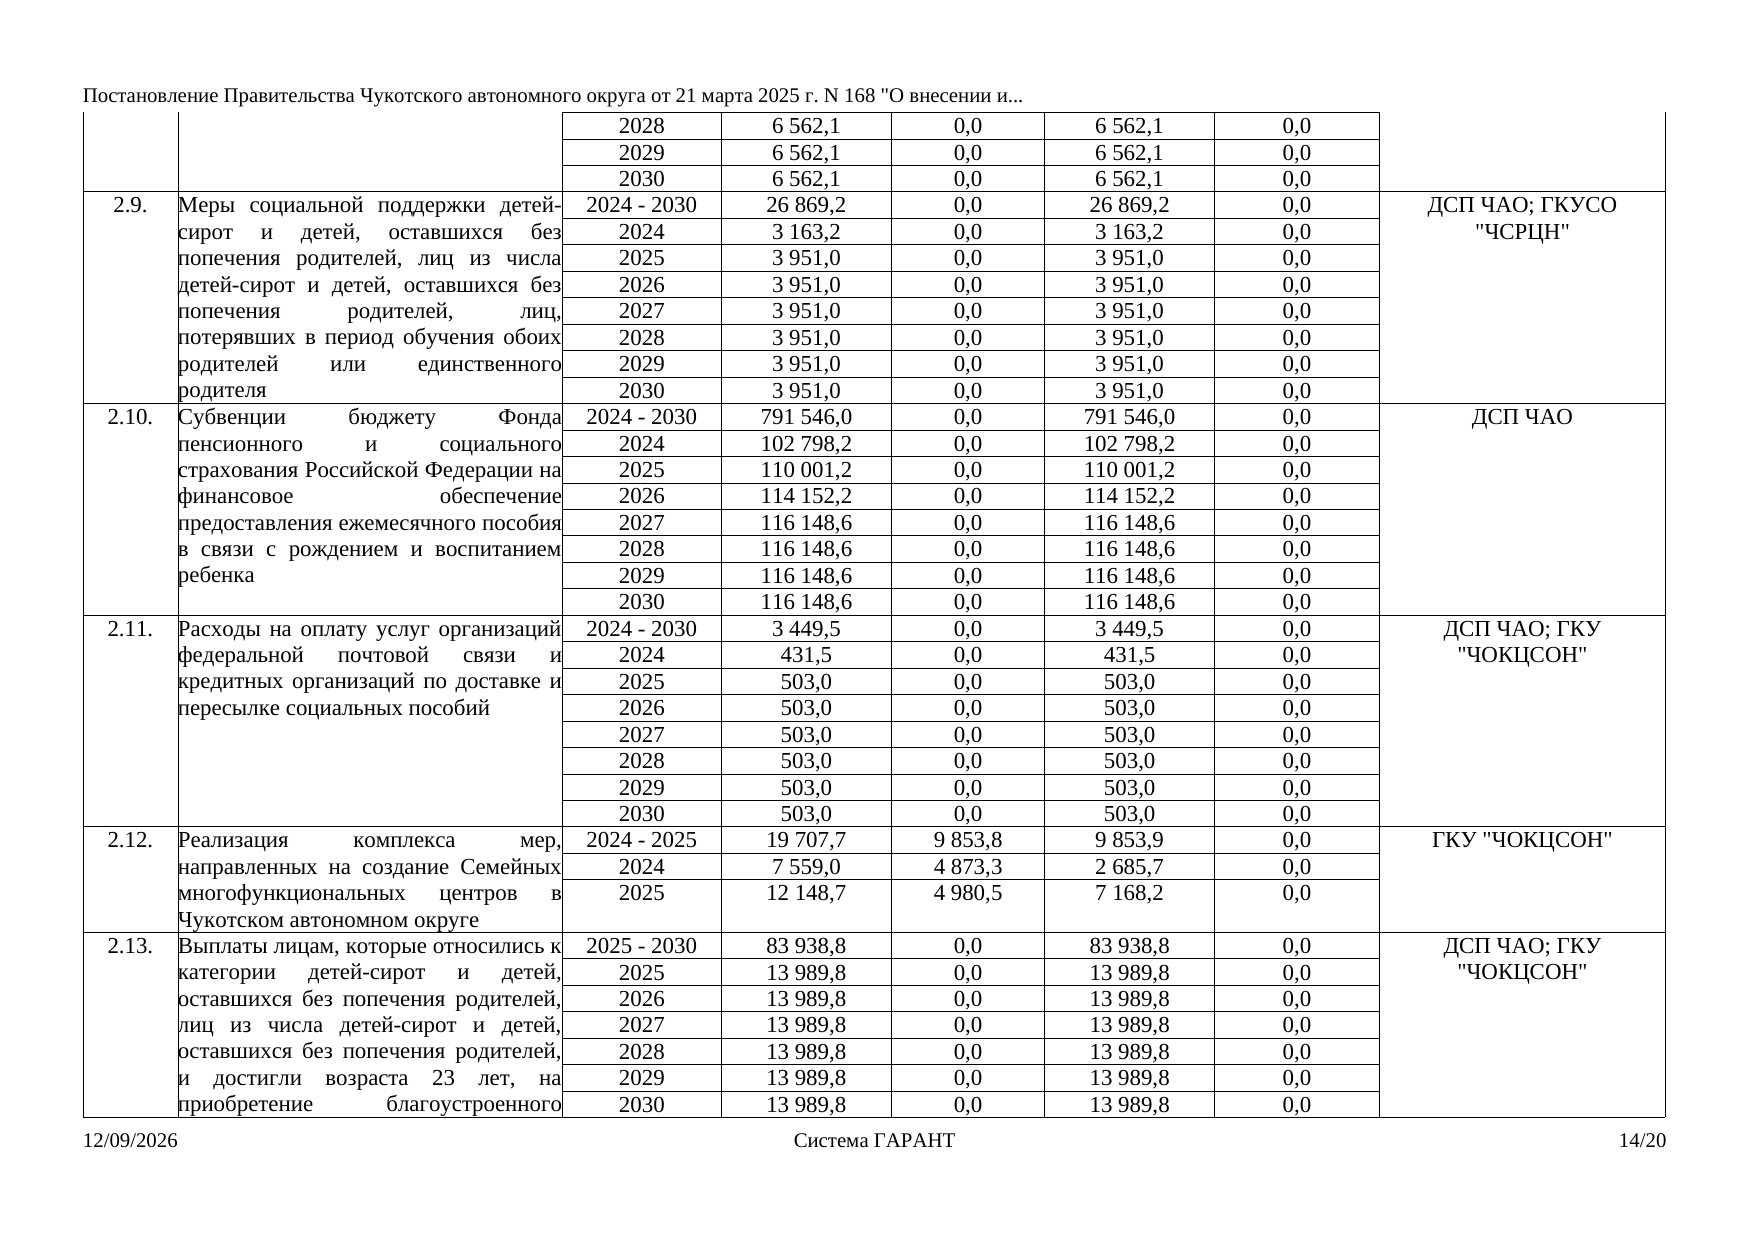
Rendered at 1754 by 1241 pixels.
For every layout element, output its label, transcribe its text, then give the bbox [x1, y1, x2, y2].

table_cell 3 951,0 [722, 325, 891, 350]
table_cell 0,0 [1215, 113, 1379, 139]
table_cell 2030 [563, 166, 721, 191]
table_cell 0,0 [892, 1092, 1044, 1117]
table_cell 2027 [563, 1012, 721, 1038]
table_cell 3 951,0 [1045, 245, 1214, 271]
table_cell 503,0 [1045, 748, 1214, 774]
table_cell 116 148,6 [722, 510, 891, 535]
table_cell 0,0 [892, 457, 1044, 483]
table_cell 2024 - 2030 [563, 404, 721, 430]
table_cell 503,0 [722, 695, 891, 721]
table_cell 2025 [563, 880, 721, 932]
table_cell 431,5 [722, 642, 891, 668]
table_cell 0,0 [892, 642, 1044, 668]
table_cell 431,5 [1045, 642, 1214, 668]
table_cell 503,0 [722, 801, 891, 826]
table_cell 3 951,0 [1045, 298, 1214, 324]
table_cell 0,0 [1215, 325, 1379, 350]
table_cell 0,0 [892, 113, 1044, 139]
table_cell ДСП ЧАО; ГКУСО "ЧСРЦН" [1380, 192, 1665, 403]
table_cell 0,0 [892, 986, 1044, 1011]
table_cell 0,0 [1215, 219, 1379, 244]
table_cell 6 562,1 [722, 166, 891, 191]
table_cell 13 989,8 [722, 1092, 891, 1117]
table_cell 0,0 [1215, 272, 1379, 297]
table_cell 2029 [563, 775, 721, 800]
table_cell 116 148,6 [722, 589, 891, 615]
table_cell ГКУ "ЧОКЦСОН" [1380, 827, 1665, 932]
table_cell 2 685,7 [1045, 854, 1214, 879]
table_cell 116 148,6 [722, 563, 891, 588]
table_cell 0,0 [892, 431, 1044, 456]
table_cell 0,0 [1215, 669, 1379, 694]
table_cell 503,0 [722, 748, 891, 774]
table_cell 503,0 [722, 722, 891, 747]
table_cell 2025 - 2030 [563, 933, 721, 958]
table_cell 3 951,0 [722, 245, 891, 271]
table_cell 2025 [563, 245, 721, 271]
table_cell 3 951,0 [722, 298, 891, 324]
table_cell 503,0 [722, 669, 891, 694]
table_cell 9 853,8 [892, 827, 1044, 853]
table_cell 0,0 [1215, 298, 1379, 324]
table_cell 19 707,7 [722, 827, 891, 853]
table_cell 0,0 [892, 589, 1044, 615]
table_cell 2024 - 2030 [563, 192, 721, 218]
table_cell 0,0 [892, 775, 1044, 800]
table_cell 114 152,2 [722, 484, 891, 509]
table_cell 503,0 [1045, 669, 1214, 694]
table_cell 7 168,2 [1045, 880, 1214, 932]
table_cell 3 163,2 [1045, 219, 1214, 244]
table_cell 0,0 [1215, 404, 1379, 430]
table_cell 116 148,6 [1045, 563, 1214, 588]
table_cell 2025 [563, 669, 721, 694]
table_cell 0,0 [892, 1039, 1044, 1064]
table_cell 0,0 [892, 166, 1044, 191]
table_cell 0,0 [1215, 827, 1379, 853]
table_cell 0,0 [892, 351, 1044, 377]
table_cell 3 951,0 [1045, 325, 1214, 350]
table_cell 3 951,0 [722, 351, 891, 377]
table_cell 0,0 [1215, 854, 1379, 879]
table_cell 116 148,6 [1045, 589, 1214, 615]
table_cell 0,0 [1215, 166, 1379, 191]
table_cell 0,0 [1215, 748, 1379, 774]
table_cell Расходы на оплату услуг организаций федеральной почтовой связи и кредитных организаций по доставке и пересылке социальных пособий [179, 616, 562, 826]
table_cell 2024 [563, 219, 721, 244]
table_cell 2028 [563, 1039, 721, 1064]
table_cell 2024 [563, 642, 721, 668]
table_cell 2027 [563, 298, 721, 324]
table_cell [1380, 112, 1665, 191]
table_cell 0,0 [892, 616, 1044, 641]
table_cell 102 798,2 [1045, 431, 1214, 456]
table_cell 3 951,0 [722, 378, 891, 403]
table_cell 503,0 [722, 775, 891, 800]
table_cell 4 873,3 [892, 854, 1044, 879]
table_cell 0,0 [892, 325, 1044, 350]
table_cell 2030 [563, 801, 721, 826]
table_cell 0,0 [892, 801, 1044, 826]
table_cell 503,0 [1045, 722, 1214, 747]
table_cell 0,0 [892, 933, 1044, 958]
table_cell Меры социальной поддержки детей-сирот и детей, оставшихся без попечения родителей, лиц из числа детей-сирот и детей, оставшихся без попечения родителей, лиц, потерявших в период обучения обоих родителей или единственного родителя [179, 192, 562, 403]
table_cell 0,0 [892, 722, 1044, 747]
table_cell 2028 [563, 325, 721, 350]
table_cell 0,0 [892, 378, 1044, 403]
table_cell 0,0 [1215, 457, 1379, 483]
table_cell [84, 112, 178, 191]
table_cell 0,0 [892, 245, 1044, 271]
table_cell 0,0 [1215, 1039, 1379, 1064]
table_cell 3 951,0 [1045, 272, 1214, 297]
table_cell 0,0 [1215, 140, 1379, 165]
table_cell 0,0 [1215, 1012, 1379, 1038]
table_cell 2026 [563, 986, 721, 1011]
table_cell 0,0 [892, 272, 1044, 297]
table_cell 3 951,0 [1045, 378, 1214, 403]
table_cell Выплаты лицам, которые относились к категории детей-сирот и детей, оставшихся без попечения родителей, лиц из числа детей-сирот и детей, оставшихся без попечения родителей, и достигли возраста 23 лет, на приобретение благоустроенного [179, 933, 562, 1117]
table_cell 2025 [563, 457, 721, 483]
table_cell 2024 [563, 431, 721, 456]
table_cell 2.9. [84, 192, 178, 403]
table_cell Субвенции бюджету Фонда пенсионного и социального страхования Российской Федерации на финансовое обеспечение предоставления ежемесячного пособия в связи с рождением и воспитанием ребенка [179, 404, 562, 615]
table_cell 0,0 [1215, 1092, 1379, 1117]
table_cell 2.12. [84, 827, 178, 932]
table_cell 0,0 [892, 563, 1044, 588]
table_cell 0,0 [1215, 880, 1379, 932]
table_cell 2030 [563, 378, 721, 403]
table_cell 0,0 [1215, 1065, 1379, 1091]
table_cell 0,0 [1215, 986, 1379, 1011]
table_cell 102 798,2 [722, 431, 891, 456]
table_cell 3 449,5 [722, 616, 891, 641]
table_cell 2029 [563, 1065, 721, 1091]
table_cell 0,0 [1215, 695, 1379, 721]
table_cell 6 562,1 [1045, 113, 1214, 139]
table_cell 0,0 [892, 1012, 1044, 1038]
table_cell Реализация комплекса мер, направленных на создание Семейных многофункциональных центров в Чукотском автономном округе [179, 827, 562, 932]
table_cell 791 546,0 [1045, 404, 1214, 430]
table_cell 3 449,5 [1045, 616, 1214, 641]
table_cell 0,0 [892, 959, 1044, 985]
table_cell 13 989,8 [1045, 1039, 1214, 1064]
table_cell 0,0 [892, 510, 1044, 535]
table_cell 13 989,8 [1045, 986, 1214, 1011]
table_cell 791 546,0 [722, 404, 891, 430]
table_cell 3 163,2 [722, 219, 891, 244]
table_cell 0,0 [1215, 378, 1379, 403]
table_cell 2029 [563, 351, 721, 377]
table_cell 3 951,0 [722, 272, 891, 297]
table_cell 2026 [563, 272, 721, 297]
table_cell 2030 [563, 589, 721, 615]
table_cell 0,0 [1215, 589, 1379, 615]
table_cell 0,0 [892, 192, 1044, 218]
table_cell 7 559,0 [722, 854, 891, 879]
table_cell 0,0 [892, 404, 1044, 430]
table_cell 0,0 [1215, 484, 1379, 509]
table_cell 0,0 [1215, 431, 1379, 456]
table_cell 2029 [563, 140, 721, 165]
table_cell 13 989,8 [722, 959, 891, 985]
table_cell 0,0 [892, 484, 1044, 509]
table_cell 6 562,1 [722, 140, 891, 165]
table_cell 114 152,2 [1045, 484, 1214, 509]
table_cell 2029 [563, 563, 721, 588]
table_cell 0,0 [1215, 192, 1379, 218]
table_cell 2.13. [84, 933, 178, 1117]
table_cell 0,0 [892, 695, 1044, 721]
table_cell 2028 [563, 113, 721, 139]
table_cell 2027 [563, 510, 721, 535]
table_cell 13 989,8 [1045, 1065, 1214, 1091]
table_cell 83 938,8 [722, 933, 891, 958]
table_cell 6 562,1 [1045, 166, 1214, 191]
table_cell 0,0 [892, 536, 1044, 562]
table_cell 0,0 [1215, 351, 1379, 377]
table_cell 2024 [563, 854, 721, 879]
table_cell 0,0 [892, 140, 1044, 165]
table_cell 116 148,6 [722, 536, 891, 562]
table_cell 2.11. [84, 616, 178, 826]
table_cell 2026 [563, 695, 721, 721]
table_cell 503,0 [1045, 695, 1214, 721]
table_cell 13 989,8 [722, 986, 891, 1011]
table_cell 2028 [563, 536, 721, 562]
table_cell 2030 [563, 1092, 721, 1117]
table_cell 0,0 [892, 748, 1044, 774]
table_cell ДСП ЧАО; ГКУ "ЧОКЦСОН" [1380, 933, 1665, 1117]
table_cell 116 148,6 [1045, 510, 1214, 535]
table_cell 503,0 [1045, 775, 1214, 800]
table_cell 0,0 [1215, 563, 1379, 588]
table_cell 2024 - 2025 [563, 827, 721, 853]
table_cell 83 938,8 [1045, 933, 1214, 958]
table_cell 0,0 [892, 219, 1044, 244]
table_cell 2.10. [84, 404, 178, 615]
table_cell 0,0 [1215, 510, 1379, 535]
table_cell 13 989,8 [722, 1039, 891, 1064]
table_cell ДСП ЧАО [1380, 404, 1665, 615]
table_cell 0,0 [1215, 722, 1379, 747]
table_cell 0,0 [1215, 245, 1379, 271]
table_cell 12 148,7 [722, 880, 891, 932]
table_cell 0,0 [1215, 616, 1379, 641]
table_cell 9 853,9 [1045, 827, 1214, 853]
table_cell 503,0 [1045, 801, 1214, 826]
table_cell 0,0 [892, 298, 1044, 324]
table_cell 3 951,0 [1045, 351, 1214, 377]
table_cell 0,0 [1215, 801, 1379, 826]
table_cell 0,0 [892, 1065, 1044, 1091]
table_cell 0,0 [1215, 959, 1379, 985]
table_cell ДСП ЧАО; ГКУ "ЧОКЦСОН" [1380, 616, 1665, 826]
table_cell 26 869,2 [1045, 192, 1214, 218]
table_cell 110 001,2 [722, 457, 891, 483]
table_cell 13 989,8 [1045, 1012, 1214, 1038]
table_cell 0,0 [1215, 642, 1379, 668]
table_cell 6 562,1 [1045, 140, 1214, 165]
table_cell 6 562,1 [722, 113, 891, 139]
table_cell 2026 [563, 484, 721, 509]
table_cell 0,0 [1215, 536, 1379, 562]
table_cell [179, 112, 562, 191]
table_cell 2024 - 2030 [563, 616, 721, 641]
table_cell 2027 [563, 722, 721, 747]
table_cell 116 148,6 [1045, 536, 1214, 562]
table_cell 13 989,8 [722, 1065, 891, 1091]
table_cell 110 001,2 [1045, 457, 1214, 483]
table_cell 13 989,8 [722, 1012, 891, 1038]
table_cell 13 989,8 [1045, 1092, 1214, 1117]
table_cell 0,0 [892, 669, 1044, 694]
table_cell 4 980,5 [892, 880, 1044, 932]
table_cell 13 989,8 [1045, 959, 1214, 985]
table_cell 0,0 [1215, 933, 1379, 958]
table_cell 2025 [563, 959, 721, 985]
table_cell 26 869,2 [722, 192, 891, 218]
table_cell 0,0 [1215, 775, 1379, 800]
table_cell 2028 [563, 748, 721, 774]
